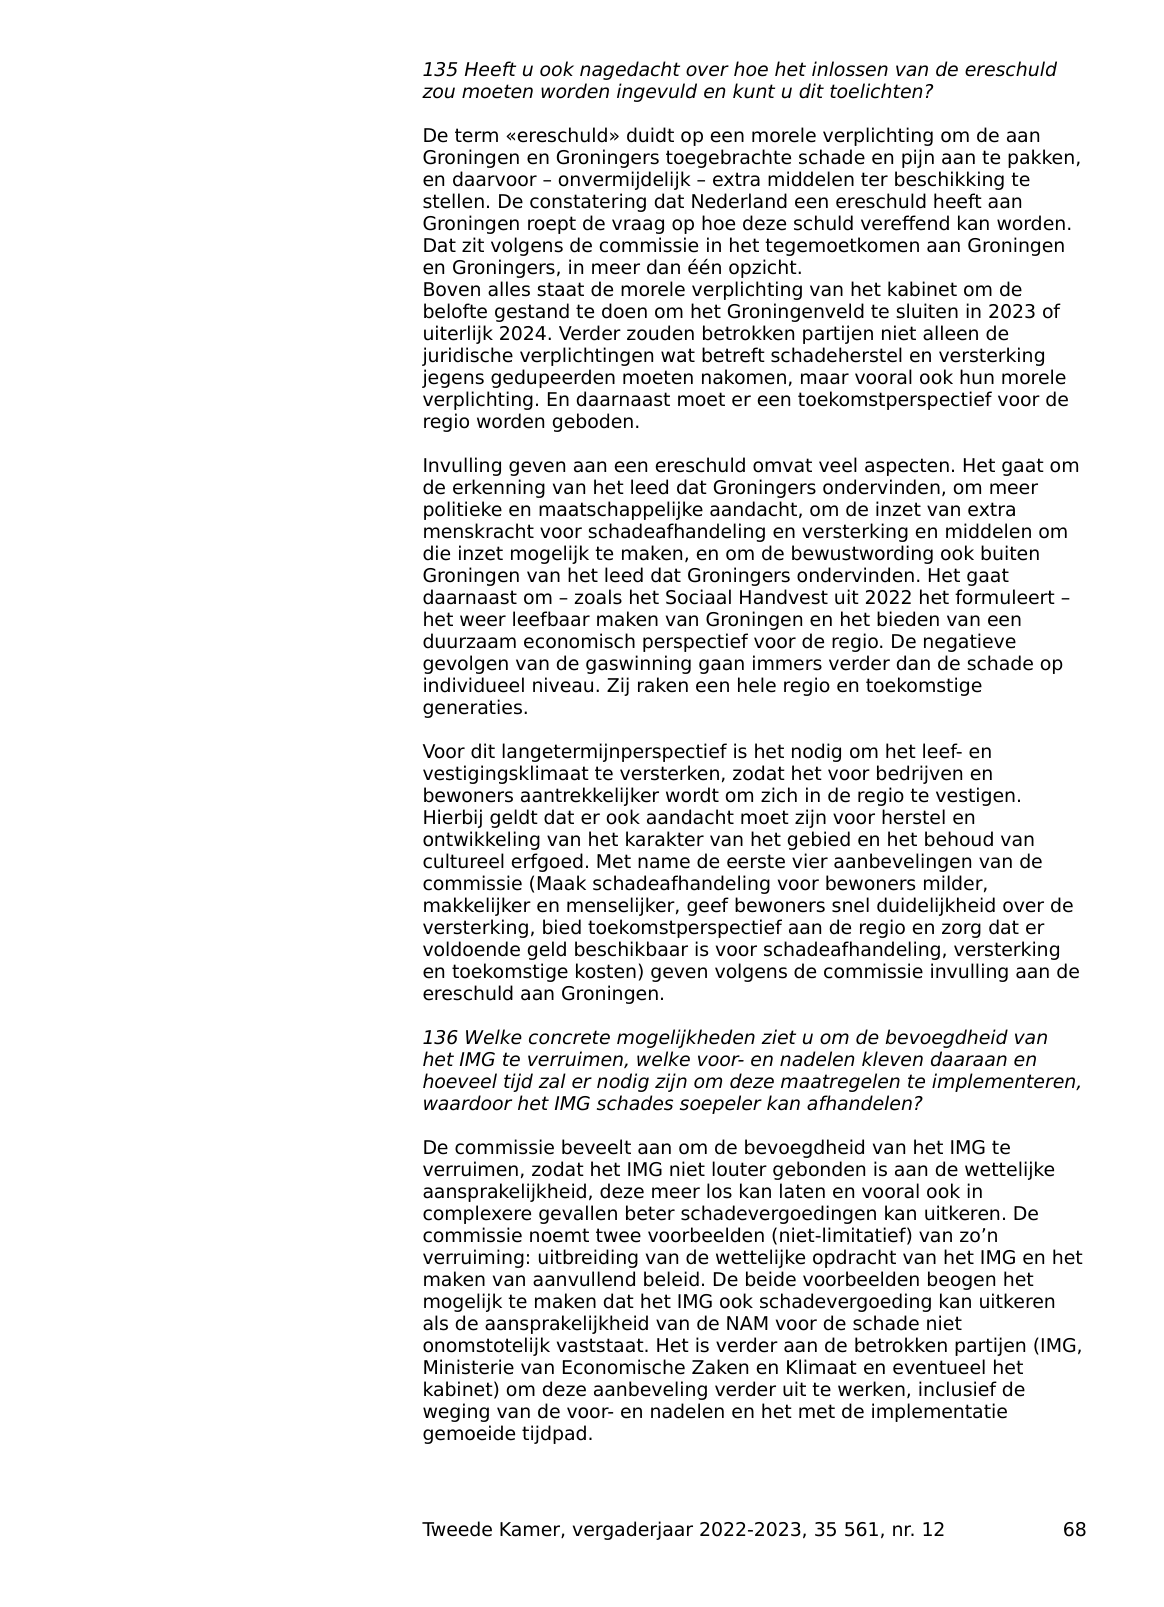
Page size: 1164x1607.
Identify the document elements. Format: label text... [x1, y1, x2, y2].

text Boven alles staat de morele verplichting van het kabinet om de belofte gestand te doen om het Groningenveld te sluiten in 2023 of uiterlijk 2024. Verder zouden betrokken partijen niet alleen de juridische verplichtingen wat betreft schadeherstel en versterking jegens gedupeerden moeten nakomen, maar vooral ook hun morele verplichting. En daarnaast moet er een toekomstperspectief voor de regio worden geboden. [422, 279, 1087, 433]
text Voor dit langetermijnperspectief is het nodig om het leef- en vestigingsklimaat te versterken, zodat het voor bedrijven en bewoners aantrekkelijker wordt om zich in de regio te vestigen. Hierbij geldt dat er ook aandacht moet zijn voor herstel en ontwikkeling van het karakter van het gebied en het behoud van cultureel erfgoed. Met name de eerste vier aanbevelingen van de commissie (Maak schadeafhandeling voor bewoners milder, makkelijker en menselijker, geef bewoners snel duidelijkheid over de versterking, bied toekomstperspectief aan de regio en zorg dat er voldoende geld beschikbaar is voor schadeafhandeling, versterking en toekomstige kosten) geven volgens de commissie invulling aan de ereschuld aan Groningen. [422, 741, 1087, 1005]
text De commissie beveelt aan om de bevoegdheid van het IMG te verruimen, zodat het IMG niet louter gebonden is aan de wettelijke aansprakelijkheid, deze meer los kan laten en vooral ook in complexere gevallen beter schadevergoedingen kan uitkeren. De commissie noemt twee voorbeelden (niet-limitatief) van zo’n verruiming: uitbreiding van de wettelijke opdracht van het IMG en het maken van aanvullend beleid. De beide voorbeelden beogen het mogelijk te maken dat het IMG ook schadevergoeding kan uitkeren als de aansprakelijkheid van de NAM voor de schade niet onomstotelijk vaststaat. Het is verder aan de betrokken partijen (IMG, Ministerie van Economische Zaken en Klimaat en eventueel het kabinet) om deze aanbeveling verder uit te werken, inclusief de weging van de voor- en nadelen en het met de implementatie gemoeide tijdpad. [422, 1137, 1087, 1445]
text De term «ereschuld» duidt op een morele verplichting om de aan Groningen en Groningers toegebrachte schade en pijn aan te pakken, en daarvoor – onvermijdelijk – extra middelen ter beschikking te stellen. De constatering dat Nederland een ereschuld heeft aan Groningen roept de vraag op hoe deze schuld vereffend kan worden. Dat zit volgens de commissie in het tegemoetkomen aan Groningen en Groningers, in meer dan één opzicht. [422, 125, 1087, 279]
text Invulling geven aan een ereschuld omvat veel aspecten. Het gaat om de erkenning van het leed dat Groningers ondervinden, om meer politieke en maatschappelijke aandacht, om de inzet van extra menskracht voor schadeafhandeling en versterking en middelen om die inzet mogelijk te maken, en om de bewustwording ook buiten Groningen van het leed dat Groningers ondervinden. Het gaat daarnaast om – zoals het Sociaal Handvest uit 2022 het formuleert – het weer leefbaar maken van Groningen en het bieden van een duurzaam economisch perspectief voor de regio. De negatieve gevolgen van de gaswinning gaan immers verder dan de schade op individueel niveau. Zij raken een hele regio en toekomstige generaties. [422, 455, 1087, 719]
subtitle 136 Welke concrete mogelijkheden ziet u om de bevoegdheid van het IMG te verruimen, welke voor- en nadelen kleven daaraan en hoeveel tijd zal er nodig zijn om deze maatregelen te implementeren, waardoor het IMG schades soepeler kan afhandelen? [422, 1027, 1087, 1115]
subtitle 135 Heeft u ook nagedacht over hoe het inlossen van de ereschuld zou moeten worden ingevuld en kunt u dit toelichten? [422, 59, 1087, 103]
